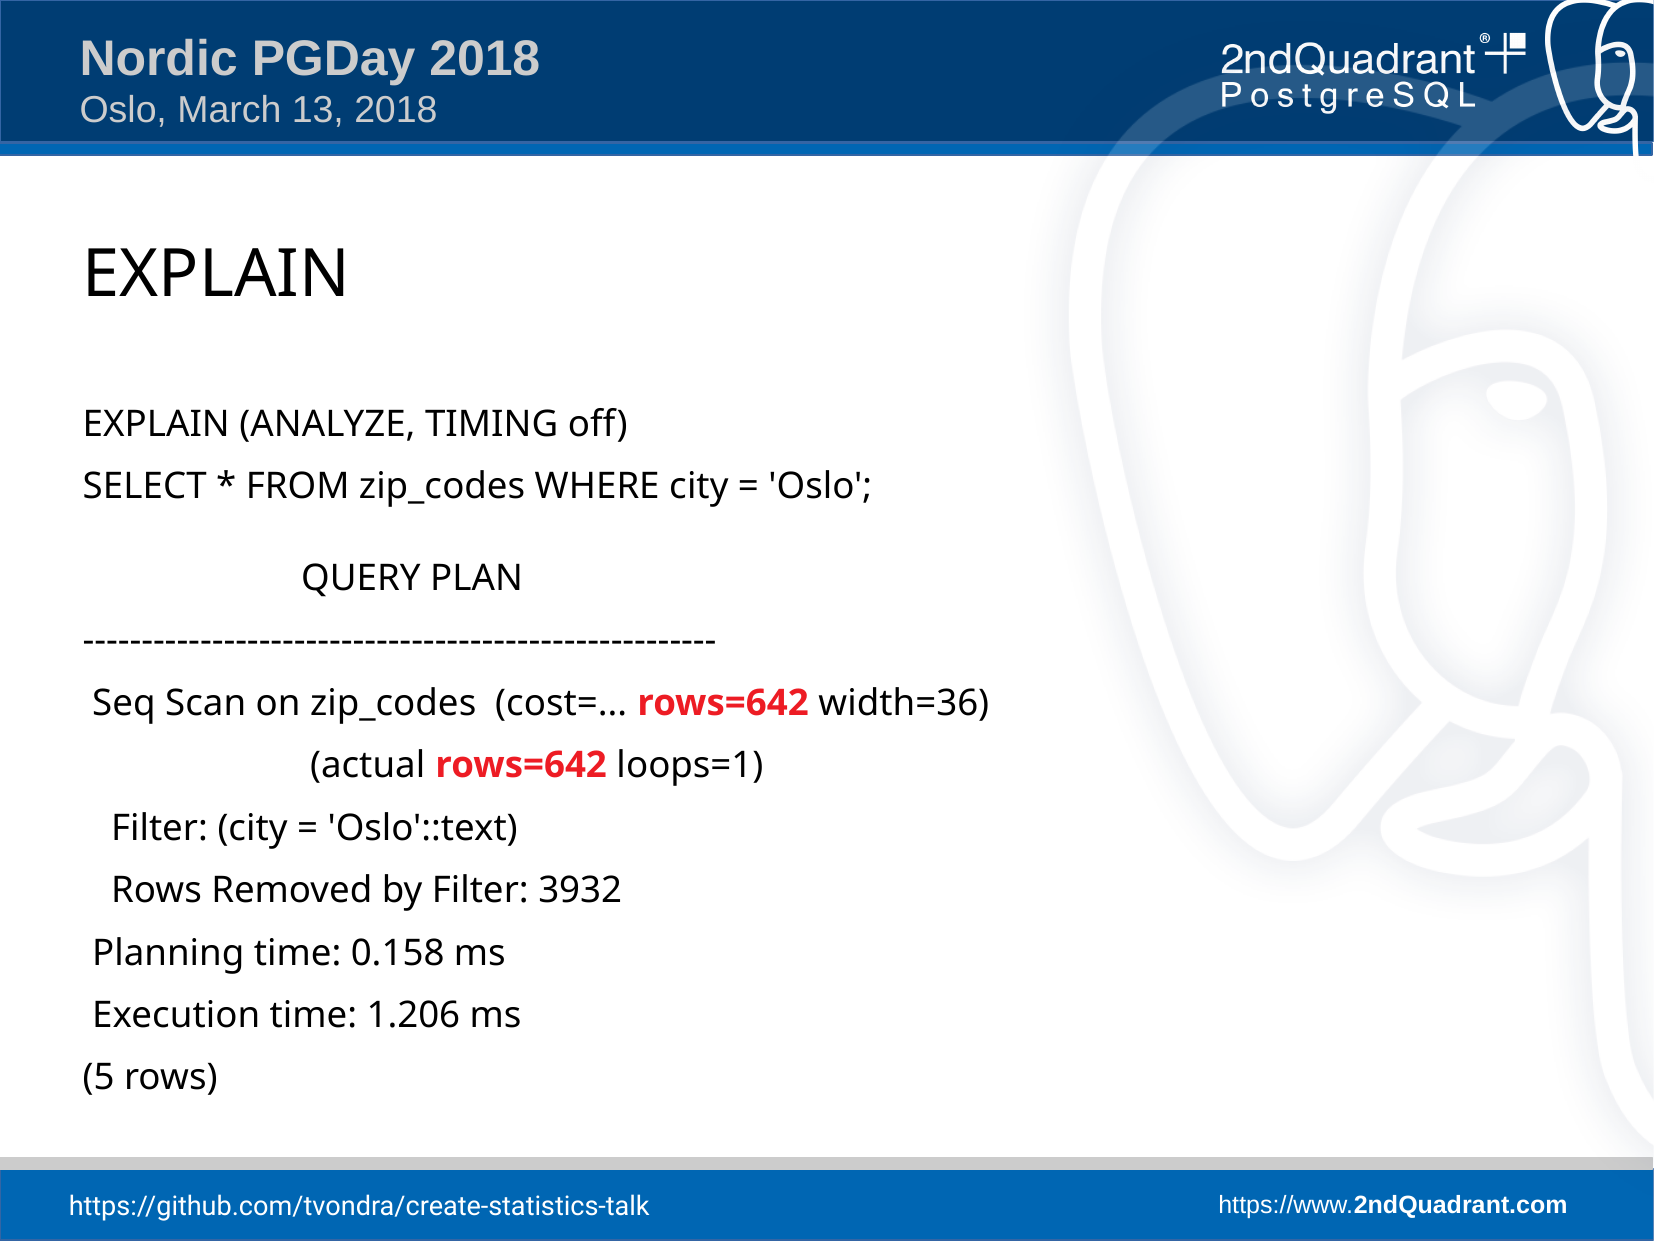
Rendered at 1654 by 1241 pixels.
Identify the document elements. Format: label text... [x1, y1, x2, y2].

title EXPLAIN [82, 167, 1571, 375]
list EXPLAIN (ANALYZE, TIMING off) SELECT * FROM zip_codes WHERE city = 'Oslo'; QUERY PLAN ------------------------------------------------------ Seq Scan on zip_codes (cost=... rows=642 width=36) (actual rows=642 loops=1) Filter: (city = 'Oslo'::text) Rows Removed by Filter: 3932 Planning time: 0.158 ms Execution time: 1.206 ms (5 rows) [82, 384, 1571, 1104]
picture [632, 0, 1654, 1241]
